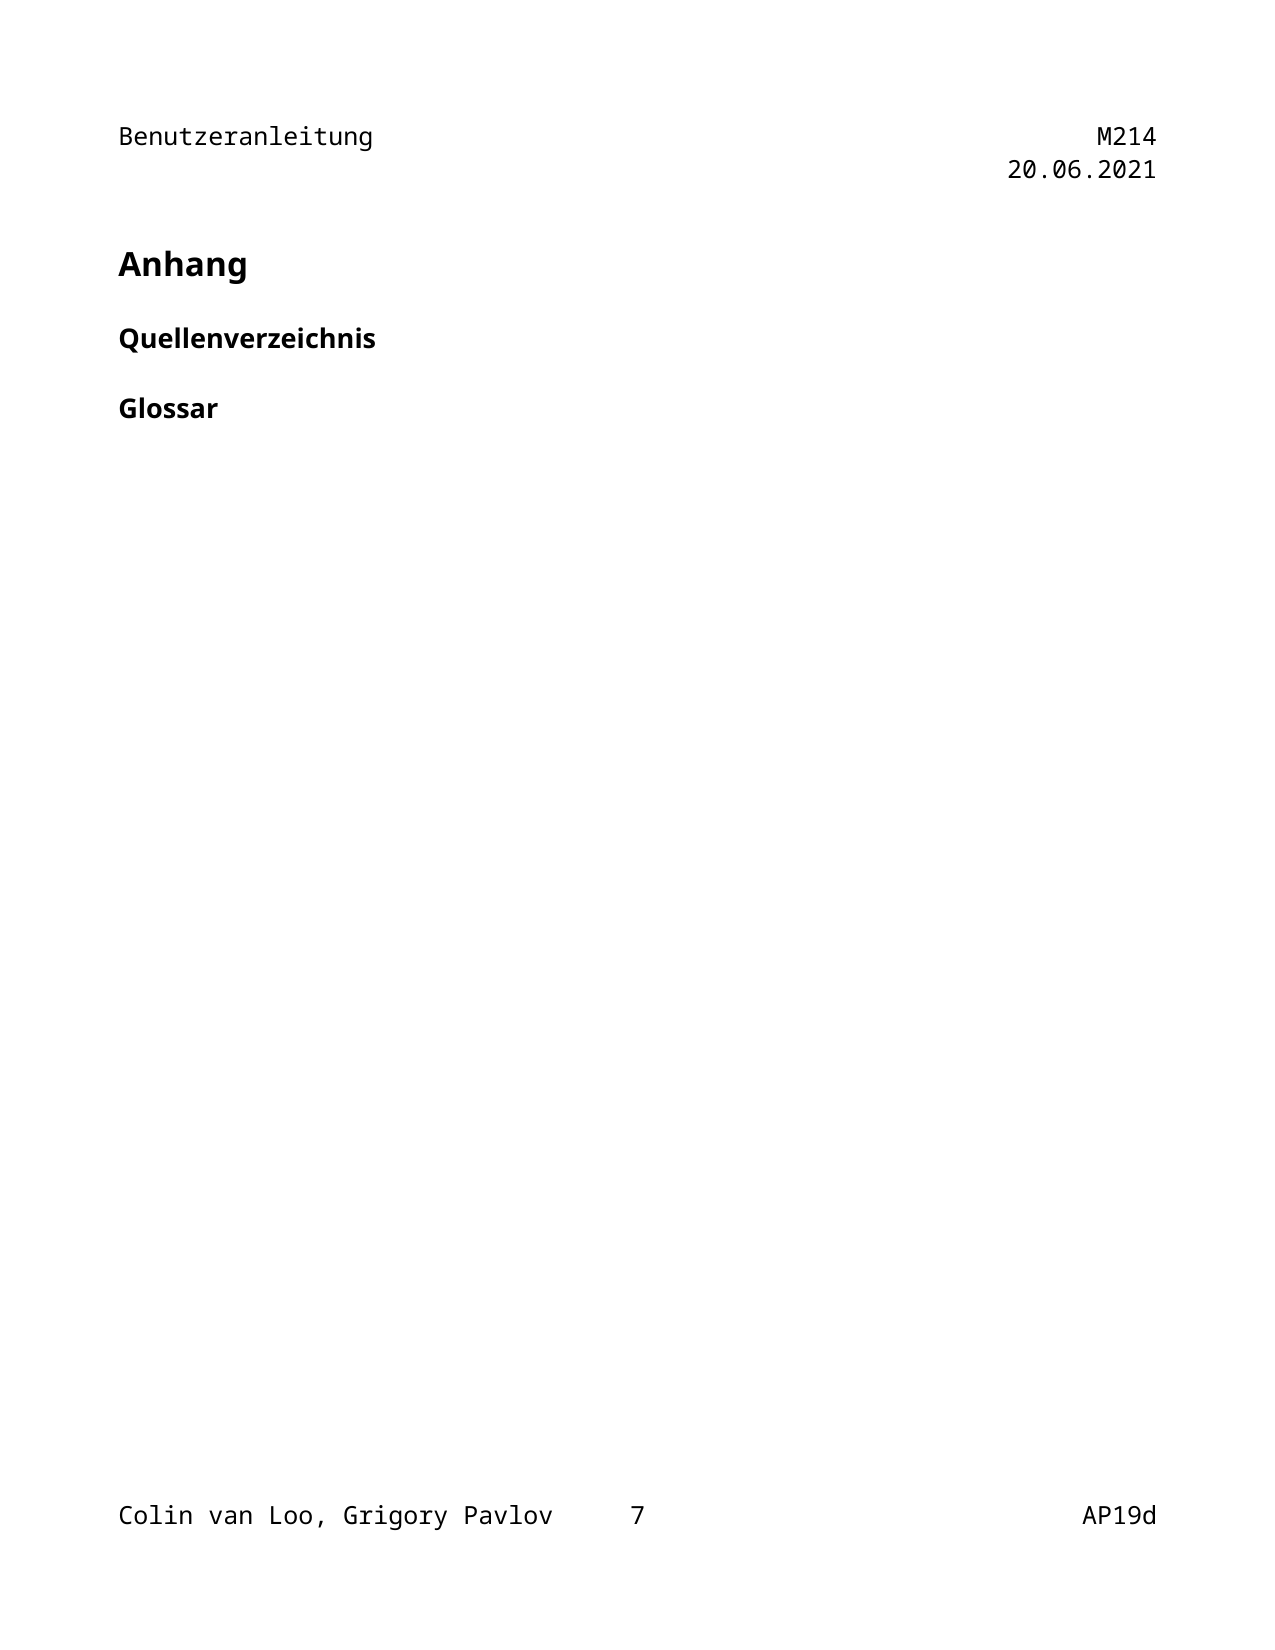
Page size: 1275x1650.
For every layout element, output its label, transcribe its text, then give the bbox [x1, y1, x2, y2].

subtitle Glossar [118, 390, 1157, 427]
subtitle Quellenverzeichnis [118, 319, 1157, 356]
subtitle Anhang [118, 241, 1157, 286]
